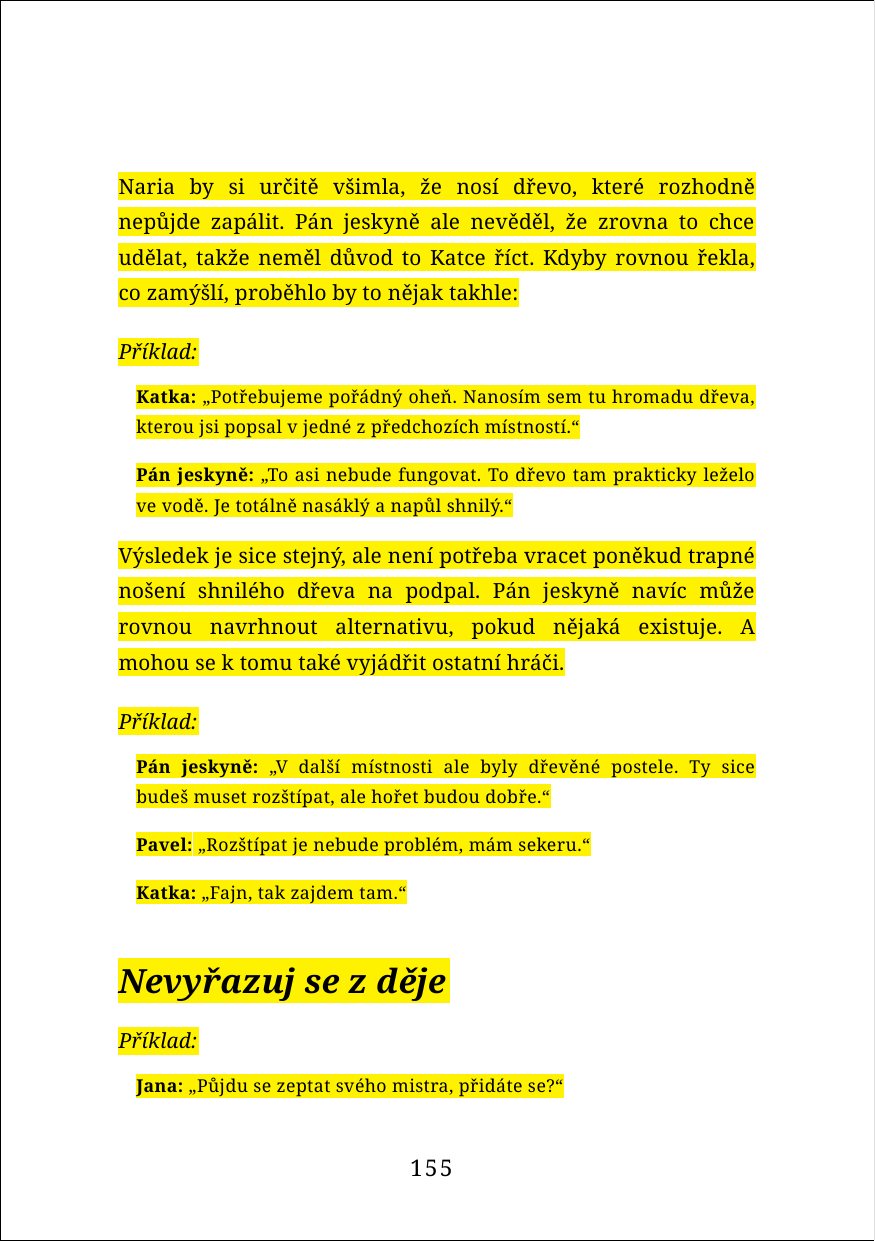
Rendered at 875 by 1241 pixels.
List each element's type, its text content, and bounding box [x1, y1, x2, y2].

text Jana: „Půjdu se zeptat svého mistra, přidáte se?“ [136, 1074, 756, 1098]
text Pavel: „Rozštípat je nebude problém, mám sekeru.“ [136, 832, 756, 856]
text Katka: „Potřebujeme pořádný oheň. Nanosím sem tu hromadu dřeva, kterou jsi popsal v jedné z předchozích místností.“ [136, 385, 756, 439]
text Příklad: [118, 1027, 756, 1055]
text Výsledek je sice stejný, ale není potřeba vracet poněkud trapné nošení shnilého dřeva na podpal. Pán jeskyně navíc může rovnou navrhnout alternativu, pokud nějaká existuje. A mohou se k tomu také vyjádřit ostatní hráči. [118, 541, 756, 676]
text Příklad: [118, 337, 756, 366]
text Pán jeskyně: „To asi nebude fungovat. To dřevo tam prakticky leželo ve vodě. Je totálně nasáklý a napůl shnilý.“ [136, 463, 756, 517]
text Naria by si určitě všimla, že nosí dřevo, které rozhodně nepůjde zapálit. Pán jeskyně ale nevěděl, že zrovna to chce udělat, takže neměl důvod to Katce říct. Kdyby rovnou řekla, co zamýšlí, proběhlo by to nějak takhle: [118, 172, 756, 307]
subtitle Nevyřazuj se z děje [118, 958, 756, 1003]
text Katka: „Fajn, tak zajdem tam.“ [136, 880, 756, 904]
text Příklad: [118, 707, 756, 735]
text Pán jeskyně: „V další místnosti ale byly dřevěné postele. Ty sice budeš muset rozštípat, ale hořet budou dobře.“ [136, 754, 756, 808]
